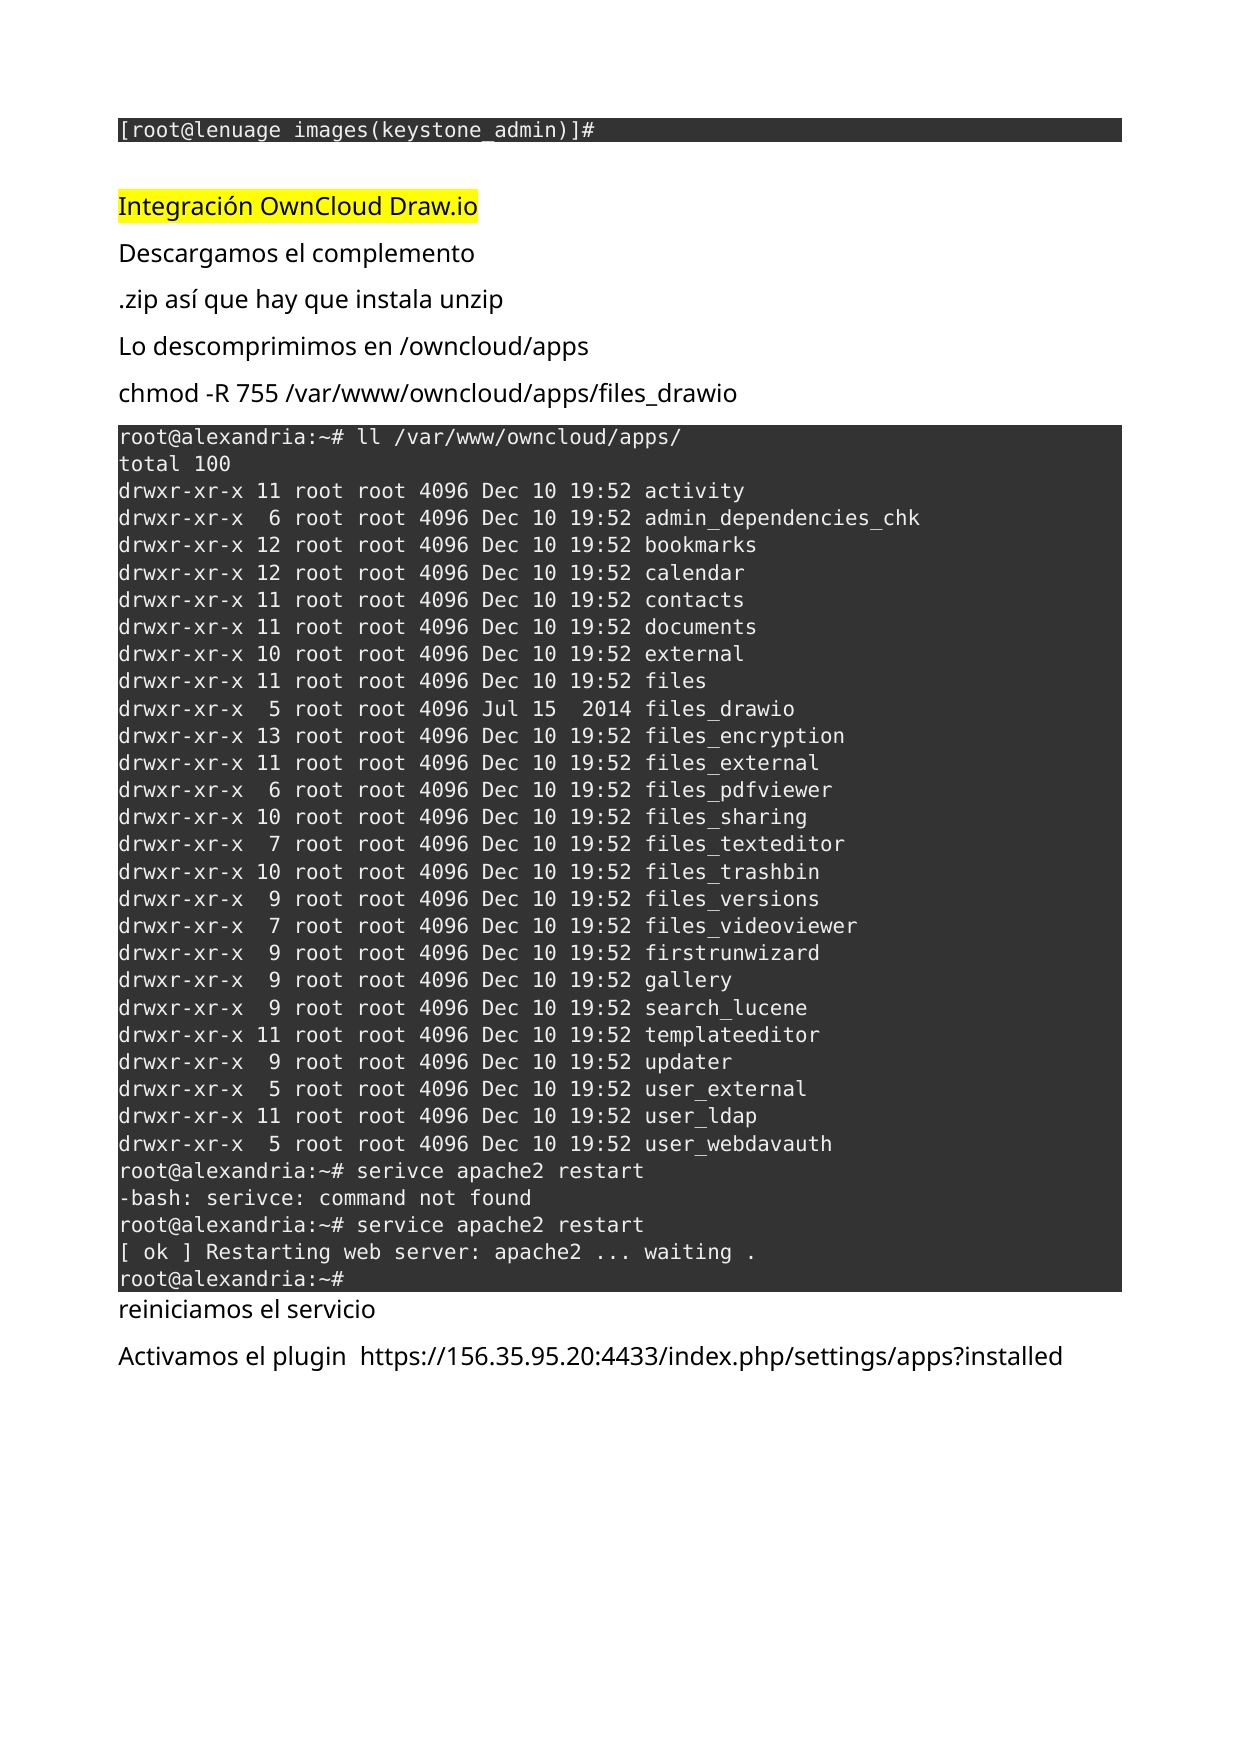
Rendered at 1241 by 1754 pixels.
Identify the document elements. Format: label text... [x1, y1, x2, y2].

text Integración OwnCloud Draw.io [118, 189, 1122, 223]
text drwxr-xr-x 7 root root 4096 Dec 10 19:52 files_videoviewer [118, 914, 1122, 938]
text chmod -R 755 /var/www/owncloud/apps/files_drawio [118, 375, 1122, 409]
text total 100 [118, 452, 1122, 476]
text drwxr-xr-x 9 root root 4096 Dec 10 19:52 firstrunwizard [118, 941, 1122, 966]
text drwxr-xr-x 10 root root 4096 Dec 10 19:52 files_sharing [118, 805, 1122, 829]
text drwxr-xr-x 9 root root 4096 Dec 10 19:52 updater [118, 1050, 1122, 1074]
text root@alexandria:~# [118, 1267, 1122, 1292]
text drwxr-xr-x 11 root root 4096 Dec 10 19:52 activity [118, 479, 1122, 503]
text drwxr-xr-x 13 root root 4096 Dec 10 19:52 files_encryption [118, 724, 1122, 748]
text Activamos el plugin https://156.35.95.20:4433/index.php/settings/apps?installed [118, 1338, 1122, 1372]
text root@alexandria:~# serivce apache2 restart [118, 1159, 1122, 1183]
text Lo descomprimimos en /owncloud/apps [118, 329, 1122, 363]
text drwxr-xr-x 6 root root 4096 Dec 10 19:52 admin_dependencies_chk [118, 506, 1122, 531]
text drwxr-xr-x 12 root root 4096 Dec 10 19:52 calendar [118, 561, 1122, 585]
text drwxr-xr-x 11 root root 4096 Dec 10 19:52 documents [118, 615, 1122, 639]
text Descargamos el complemento [118, 236, 1122, 269]
text [ ok ] Restarting web server: apache2 ... waiting . [118, 1240, 1122, 1264]
text reiniciamos el servicio [118, 1292, 1122, 1326]
text drwxr-xr-x 11 root root 4096 Dec 10 19:52 user_ldap [118, 1104, 1122, 1129]
text root@alexandria:~# ll /var/www/owncloud/apps/ [118, 425, 1122, 449]
text [root@lenuage images(keystone_admin)]# [118, 118, 1122, 142]
text drwxr-xr-x 11 root root 4096 Dec 10 19:52 templateeditor [118, 1023, 1122, 1047]
text drwxr-xr-x 12 root root 4096 Dec 10 19:52 bookmarks [118, 533, 1122, 558]
text drwxr-xr-x 9 root root 4096 Dec 10 19:52 files_versions [118, 887, 1122, 911]
text root@alexandria:~# service apache2 restart [118, 1213, 1122, 1237]
text drwxr-xr-x 9 root root 4096 Dec 10 19:52 search_lucene [118, 996, 1122, 1020]
text .zip así que hay que instala unzip [118, 282, 1122, 316]
text drwxr-xr-x 5 root root 4096 Jul 15 2014 files_drawio [118, 697, 1122, 721]
text drwxr-xr-x 7 root root 4096 Dec 10 19:52 files_texteditor [118, 832, 1122, 857]
text drwxr-xr-x 6 root root 4096 Dec 10 19:52 files_pdfviewer [118, 778, 1122, 802]
text drwxr-xr-x 5 root root 4096 Dec 10 19:52 user_webdavauth [118, 1132, 1122, 1156]
text drwxr-xr-x 11 root root 4096 Dec 10 19:52 contacts [118, 588, 1122, 612]
text drwxr-xr-x 9 root root 4096 Dec 10 19:52 gallery [118, 968, 1122, 993]
text drwxr-xr-x 11 root root 4096 Dec 10 19:52 files [118, 669, 1122, 694]
text drwxr-xr-x 5 root root 4096 Dec 10 19:52 user_external [118, 1077, 1122, 1101]
text drwxr-xr-x 11 root root 4096 Dec 10 19:52 files_external [118, 751, 1122, 775]
text drwxr-xr-x 10 root root 4096 Dec 10 19:52 external [118, 642, 1122, 666]
text -bash: serivce: command not found [118, 1186, 1122, 1210]
text drwxr-xr-x 10 root root 4096 Dec 10 19:52 files_trashbin [118, 860, 1122, 884]
